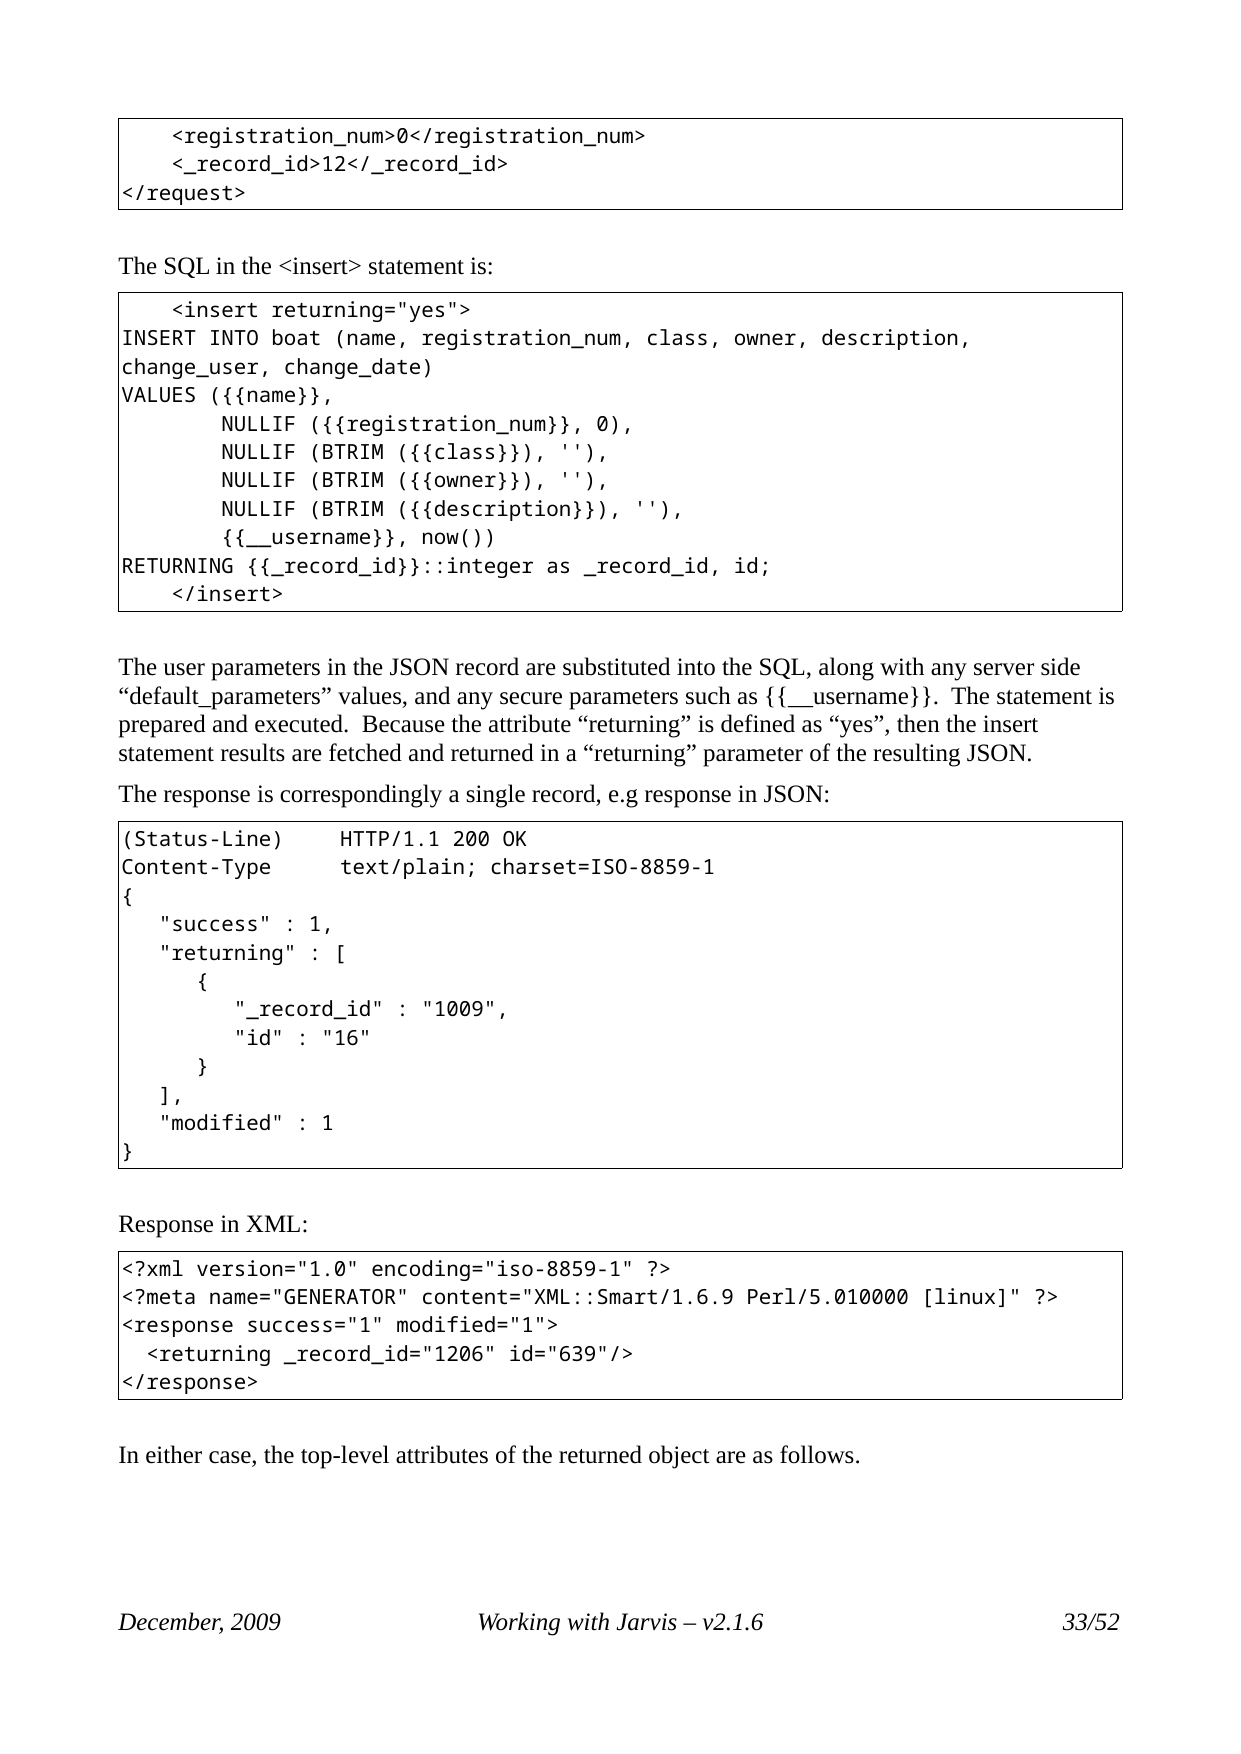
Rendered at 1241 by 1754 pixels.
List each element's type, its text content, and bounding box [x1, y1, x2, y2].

text "id" : "16" [119, 1020, 1122, 1048]
text </response> [119, 1364, 1122, 1399]
text ], [119, 1077, 1122, 1105]
text } [119, 1134, 1122, 1168]
text "returning" : [ [119, 934, 1122, 963]
text The SQL in the <insert> statement is: [118, 251, 1122, 279]
text Content-Type text/plain; charset=ISO-8859-1 [119, 849, 1122, 878]
text In either case, the top-level attributes of the returned object are as follows. [118, 1440, 1122, 1469]
text </request> [119, 175, 1122, 209]
text <_record_id>12</_record_id> [119, 147, 1122, 175]
text RETURNING {{_record_id}}::integer as _record_id, id; [119, 548, 1122, 576]
text <returning _record_id="1206" id="639"/> [119, 1336, 1122, 1364]
text The response is correspondingly a single record, e.g response in JSON: [118, 779, 1122, 808]
text (Status-Line) HTTP/1.1 200 OK [119, 822, 1122, 849]
text {{__username}}, now()) [119, 519, 1122, 548]
text NULLIF (BTRIM ({{class}}), ''), [119, 434, 1122, 463]
text Response in XML: [118, 1209, 1122, 1238]
text VALUES ({{name}}, [119, 377, 1122, 406]
text NULLIF ({{registration_num}}, 0), [119, 406, 1122, 434]
text "success" : 1, [119, 906, 1122, 934]
text </insert> [119, 576, 1122, 611]
text <insert returning="yes"> [119, 293, 1122, 320]
text { [119, 963, 1122, 991]
text <?xml version="1.0" encoding="iso-8859-1" ?> [119, 1252, 1122, 1279]
text The user parameters in the JSON record are substituted into the SQL, along with any server side “default_parameters” values, and any secure parameters such as {{__username}}. The statement is prepared and executed. Because the attribute “returning” is defined as “yes”, then the insert statement results are fetched and returned in a “returning” parameter of the resulting JSON. [118, 652, 1122, 767]
text <?meta name="GENERATOR" content="XML::Smart/1.6.9 Perl/5.010000 [linux]" ?> [119, 1279, 1122, 1307]
text "_record_id" : "1009", [119, 991, 1122, 1020]
text } [119, 1048, 1122, 1077]
text { [119, 878, 1122, 906]
text NULLIF (BTRIM ({{description}}), ''), [119, 491, 1122, 519]
text <registration_num>0</registration_num> [119, 119, 1122, 147]
text INSERT INTO boat (name, registration_num, class, owner, description, change_user, change_date) [119, 320, 1122, 377]
text NULLIF (BTRIM ({{owner}}), ''), [119, 463, 1122, 491]
text "modified" : 1 [119, 1105, 1122, 1134]
text <response success="1" modified="1"> [119, 1307, 1122, 1336]
